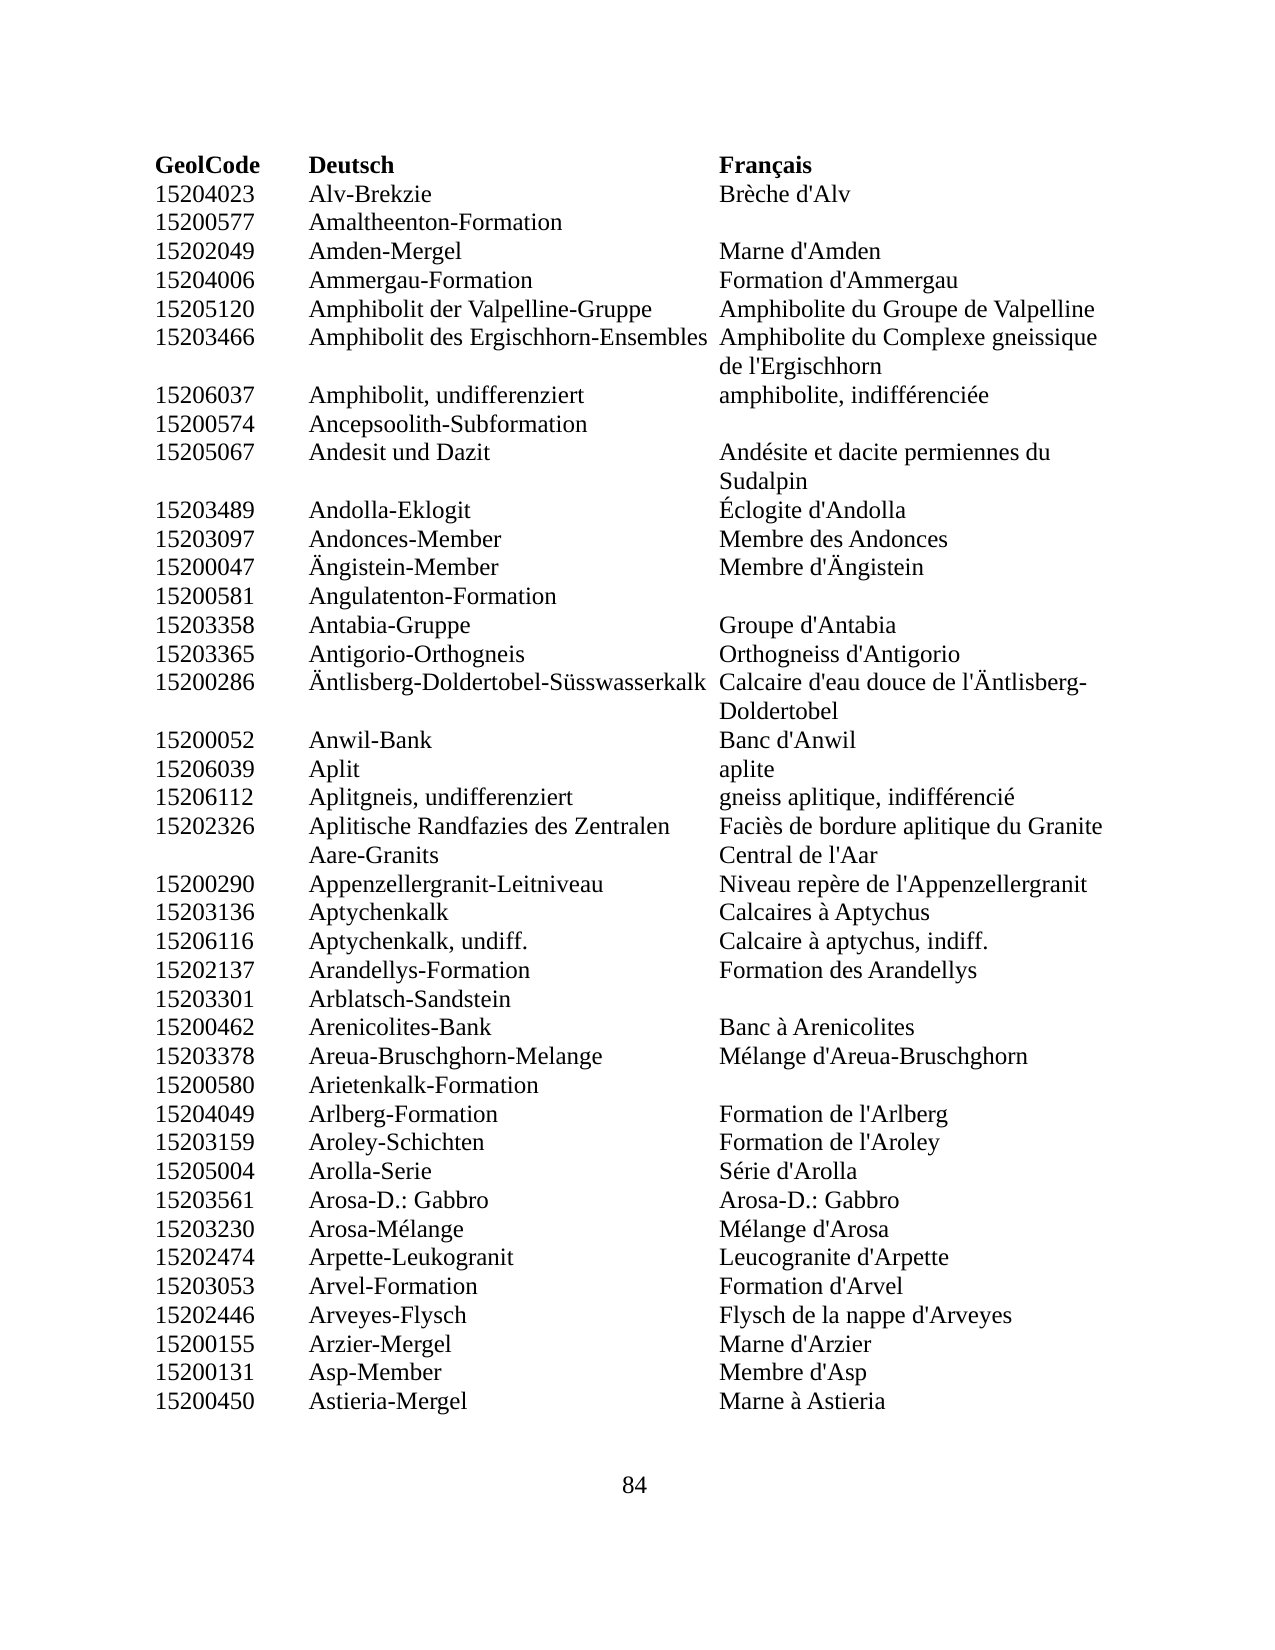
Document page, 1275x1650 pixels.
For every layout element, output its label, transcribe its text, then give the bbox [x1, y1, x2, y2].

table_cell 15203489 [150, 495, 304, 524]
table_cell Formation de l'Aroley [714, 1128, 1125, 1156]
table_cell 15202446 [150, 1300, 304, 1329]
table_cell Arandellys-Formation [304, 955, 714, 984]
table_cell Amden-Mergel [304, 236, 714, 265]
table_cell 15202474 [150, 1243, 304, 1271]
table_cell Andésite et dacite permiennes du Sudalpin [714, 438, 1125, 495]
table_cell Antigorio-Orthogneis [304, 639, 714, 667]
table_cell 15200462 [150, 1013, 304, 1041]
table_cell 15206116 [150, 926, 304, 955]
table_cell Formation de l'Arlberg [714, 1099, 1125, 1127]
table_cell Astieria-Mergel [304, 1386, 714, 1415]
table_cell Amphibolit, undifferenziert [304, 380, 714, 409]
table_cell amphibolite, indifférenciée [714, 380, 1125, 409]
table_cell Membre d'Asp [714, 1358, 1125, 1386]
table_cell Éclogite d'Andolla [714, 495, 1125, 524]
table_cell Flysch de la nappe d'Arveyes [714, 1300, 1125, 1329]
table_cell Mélange d'Arosa [714, 1214, 1125, 1242]
table_cell 15200052 [150, 725, 304, 754]
table_cell Arietenkalk-Formation [304, 1070, 714, 1099]
table_cell Série d'Arolla [714, 1156, 1125, 1185]
table_cell Formation des Arandellys [714, 955, 1125, 984]
table_cell Antabia-Gruppe [304, 610, 714, 639]
table_cell Arblatsch-Sandstein [304, 984, 714, 1012]
table_cell Amphibolite du Groupe de Valpelline [714, 294, 1125, 322]
table_cell Faciès de bordure aplitique du Granite Central de l'Aar [714, 811, 1125, 869]
table_cell Amphibolit des Ergischhorn-Ensembles [304, 323, 714, 380]
table_cell Aptychenkalk, undiff. [304, 926, 714, 955]
table_cell 15200290 [150, 869, 304, 897]
table_cell 15202326 [150, 811, 304, 869]
table_cell Banc d'Anwil [714, 725, 1125, 754]
table_cell 15200574 [150, 409, 304, 437]
table_cell Aplit [304, 754, 714, 782]
table_cell 15203159 [150, 1128, 304, 1156]
table_cell Arosa-Mélange [304, 1214, 714, 1242]
table_cell [714, 208, 1125, 236]
table_cell Arlberg-Formation [304, 1099, 714, 1127]
table_cell Andonces-Member [304, 524, 714, 552]
table_cell 15202049 [150, 236, 304, 265]
table_cell 15203136 [150, 898, 304, 926]
table_cell 15202137 [150, 955, 304, 984]
table_cell Banc à Arenicolites [714, 1013, 1125, 1041]
table_cell Alv-Brekzie [304, 179, 714, 207]
table_cell Appenzellergranit-Leitniveau [304, 869, 714, 897]
table_cell Orthogneiss d'Antigorio [714, 639, 1125, 667]
table_cell Arosa-D.: Gabbro [304, 1185, 714, 1214]
table_cell 15200581 [150, 581, 304, 610]
table_cell Marne d'Arzier [714, 1329, 1125, 1357]
table_cell Arvel-Formation [304, 1271, 714, 1300]
table_cell Niveau repère de l'Appenzellergranit [714, 869, 1125, 897]
table_cell Aplitische Randfazies des Zentralen Aare-Granits [304, 811, 714, 869]
table_cell 15203466 [150, 323, 304, 380]
table_cell Membre des Andonces [714, 524, 1125, 552]
table_cell 15200286 [150, 668, 304, 725]
table_cell Amaltheenton-Formation [304, 208, 714, 236]
table_cell Angulatenton-Formation [304, 581, 714, 610]
table_cell Areua-Bruschghorn-Melange [304, 1041, 714, 1070]
table_cell Aroley-Schichten [304, 1128, 714, 1156]
table_cell 15206112 [150, 783, 304, 811]
table_header GeolCode [150, 150, 304, 179]
table_cell 15200131 [150, 1358, 304, 1386]
table_cell Andesit und Dazit [304, 438, 714, 495]
table_cell Ancepsoolith-Subformation [304, 409, 714, 437]
table_cell gneiss aplitique, indifférencié [714, 783, 1125, 811]
table_cell Calcaire d'eau douce de l'Äntlisberg-Doldertobel [714, 668, 1125, 725]
table_cell 15203378 [150, 1041, 304, 1070]
table_cell Marne à Astieria [714, 1386, 1125, 1415]
table_cell 15204006 [150, 265, 304, 294]
table_cell [714, 1070, 1125, 1099]
table_cell Anwil-Bank [304, 725, 714, 754]
table_cell 15200047 [150, 553, 304, 581]
table_cell 15200577 [150, 208, 304, 236]
table_cell [714, 581, 1125, 610]
table_cell Leucogranite d'Arpette [714, 1243, 1125, 1271]
table_cell 15205120 [150, 294, 304, 322]
table_cell Marne d'Amden [714, 236, 1125, 265]
table_cell Membre d'Ängistein [714, 553, 1125, 581]
table_cell Aplitgneis, undifferenziert [304, 783, 714, 811]
table_cell 15200155 [150, 1329, 304, 1357]
table_cell [714, 409, 1125, 437]
table_cell Ängistein-Member [304, 553, 714, 581]
table_header Français [714, 150, 1125, 179]
table_cell Arveyes-Flysch [304, 1300, 714, 1329]
table_cell 15206037 [150, 380, 304, 409]
table_cell Brèche d'Alv [714, 179, 1125, 207]
table_cell Asp-Member [304, 1358, 714, 1386]
table_cell 15203230 [150, 1214, 304, 1242]
table_cell 15206039 [150, 754, 304, 782]
table_header Deutsch [304, 150, 714, 179]
table_cell Formation d'Ammergau [714, 265, 1125, 294]
table_cell Arenicolites-Bank [304, 1013, 714, 1041]
table_cell 15204049 [150, 1099, 304, 1127]
table_cell 15203301 [150, 984, 304, 1012]
table_cell Calcaire à aptychus, indiff. [714, 926, 1125, 955]
table_cell 15200580 [150, 1070, 304, 1099]
table_cell Mélange d'Areua-Bruschghorn [714, 1041, 1125, 1070]
table_cell 15203561 [150, 1185, 304, 1214]
table_cell Groupe d'Antabia [714, 610, 1125, 639]
table_cell Andolla-Eklogit [304, 495, 714, 524]
table_cell Äntlisberg-Doldertobel-Süsswasserkalk [304, 668, 714, 725]
table_cell Ammergau-Formation [304, 265, 714, 294]
table_cell [714, 984, 1125, 1012]
table_cell 15205004 [150, 1156, 304, 1185]
table_cell 15203097 [150, 524, 304, 552]
table_cell Formation d'Arvel [714, 1271, 1125, 1300]
table_cell Amphibolit der Valpelline-Gruppe [304, 294, 714, 322]
table_cell aplite [714, 754, 1125, 782]
table_cell 15203358 [150, 610, 304, 639]
table_cell Arosa-D.: Gabbro [714, 1185, 1125, 1214]
table_cell 15205067 [150, 438, 304, 495]
table_cell Calcaires à Aptychus [714, 898, 1125, 926]
table_cell Arolla-Serie [304, 1156, 714, 1185]
table_cell 15203365 [150, 639, 304, 667]
table_cell 15204023 [150, 179, 304, 207]
table_cell 15203053 [150, 1271, 304, 1300]
table_cell Arpette-Leukogranit [304, 1243, 714, 1271]
table_cell 15200450 [150, 1386, 304, 1415]
table_cell Aptychenkalk [304, 898, 714, 926]
table_cell Amphibolite du Complexe gneissique de l'Ergischhorn [714, 323, 1125, 380]
table_cell Arzier-Mergel [304, 1329, 714, 1357]
